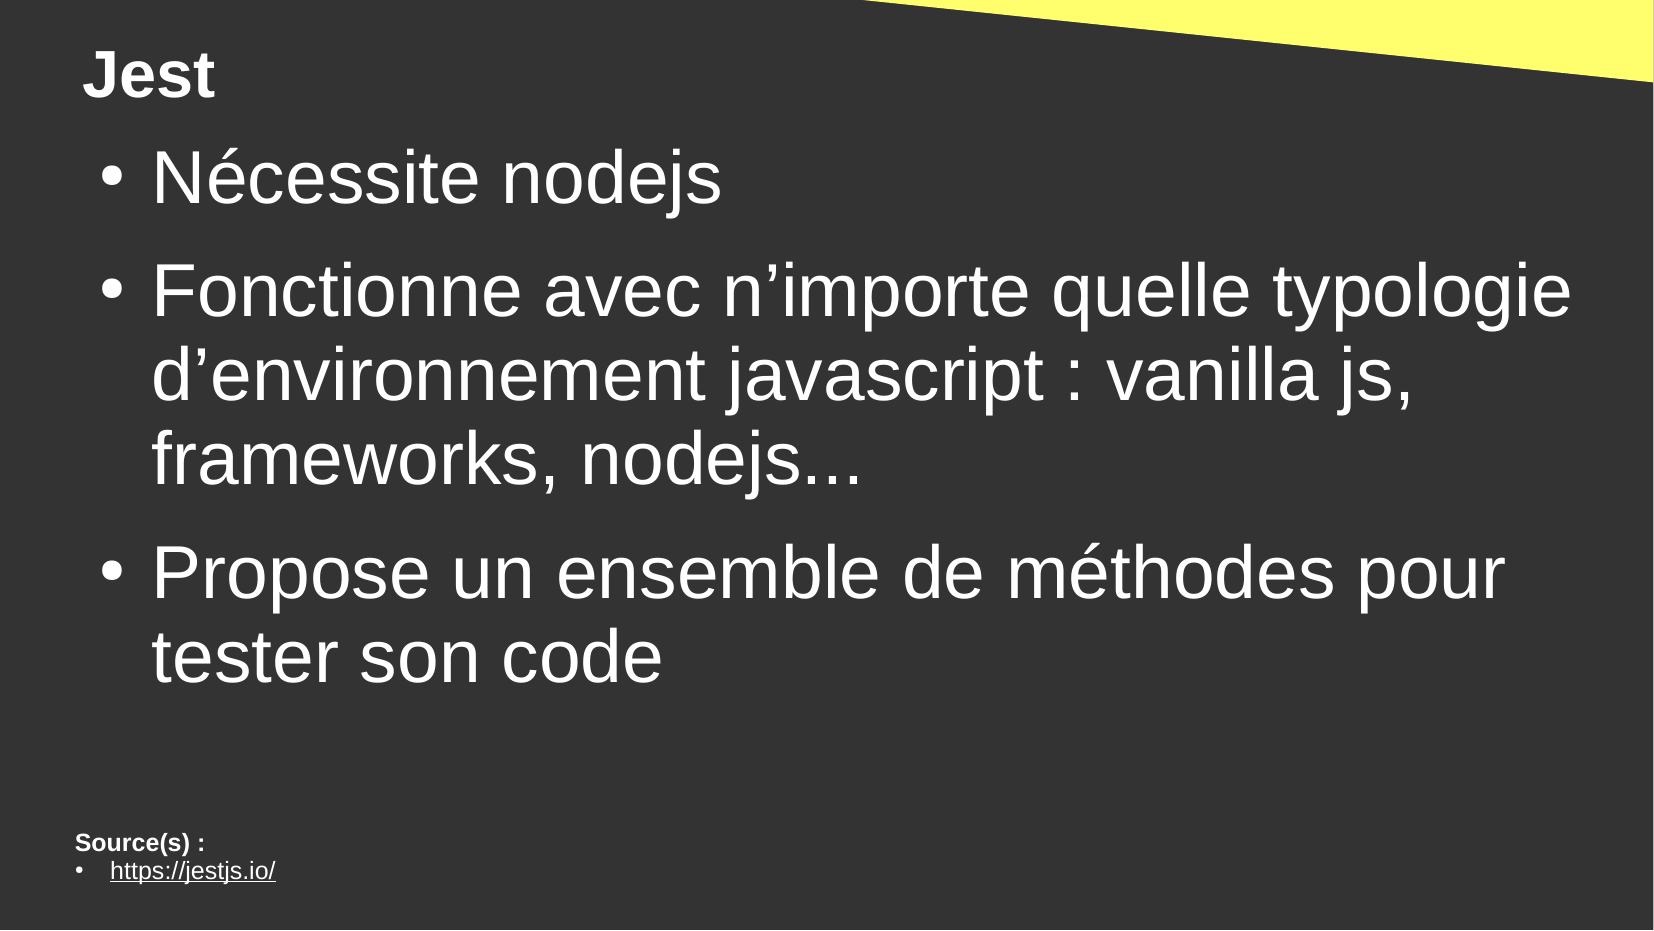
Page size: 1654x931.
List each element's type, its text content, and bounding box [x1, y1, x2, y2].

list Nécessite nodejs Fonctionne avec n’importe quelle typologie d’environnement javascript : vanilla js, frameworks, nodejs... Propose un ensemble de méthodes pour tester son code [80, 135, 1619, 721]
text_box Source(s) : https://jestjs.io/ [59, 821, 1546, 906]
title Jest [82, 37, 1571, 114]
text_box [862, 0, 1654, 83]
